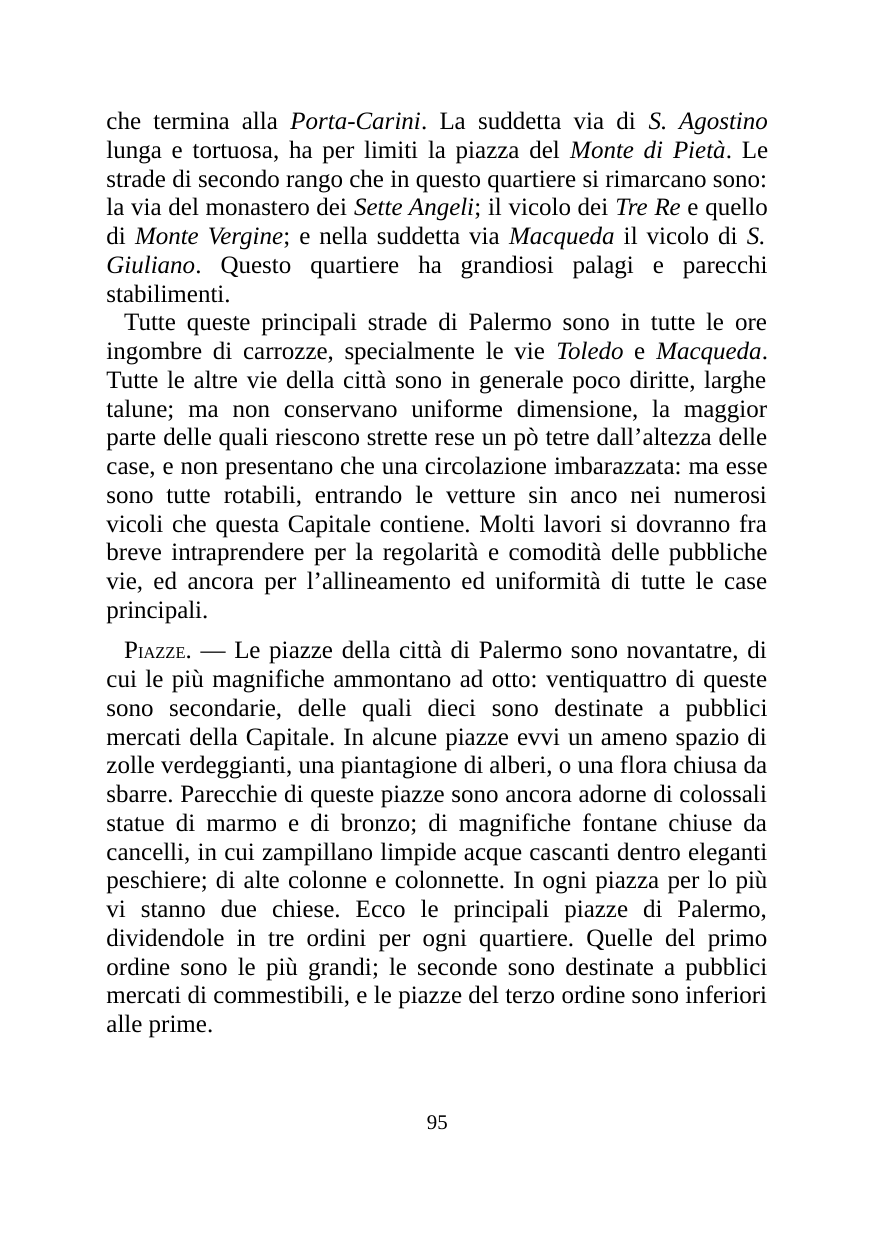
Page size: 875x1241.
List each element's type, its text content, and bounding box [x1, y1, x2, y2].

text che termina alla Porta-Carini. La suddetta via di S. Agostino lunga e tortuosa, ha per limiti la piazza del Monte di Pietà. Le strade di secondo rango che in questo quartiere si rimarcano sono: la via del monastero dei Sette Angeli; il vicolo dei Tre Re e quello di Monte Vergine; e nella suddetta via Macqueda il vicolo di S. Giuliano. Questo quartiere ha grandiosi palagi e parecchi stabilimenti. [106, 106, 768, 307]
text Piazze. — Le piazze della città di Palermo sono novantatre, di cui le più magnifiche ammontano ad otto: ventiquattro di queste sono secondarie, delle quali dieci sono destinate a pubblici mercati della Capitale. In alcune piazze evvi un ameno spazio di zolle verdeggianti, una piantagione di alberi, o una flora chiusa da sbarre. Parecchie di queste piazze sono ancora adorne di colossali statue di marmo e di bronzo; di magnifiche fontane chiuse da cancelli, in cui zampillano limpide acque cascanti dentro eleganti peschiere; di alte colonne e colonnette. In ogni piazza per lo più vi stanno due chiese. Ecco le principali piazze di Palermo, dividendole in tre ordini per ogni quartiere. Quelle del primo ordine sono le più grandi; le seconde sono destinate a pubblici mercati di commestibili, e le piazze del terzo ordine sono inferiori alle prime. [106, 636, 768, 1038]
text Tutte queste principali strade di Palermo sono in tutte le ore ingombre di carrozze, specialmente le vie Toledo e Macqueda. Tutte le altre vie della città sono in generale poco diritte, larghe talune; ma non conservano uniforme dimensione, la maggior parte delle quali riescono strette rese un pò tetre dall’altezza delle case, e non presentano che una circolazione imbarazzata: ma esse sono tutte rotabili, entrando le vetture sin anco nei numerosi vicoli che questa Capitale contiene. Molti lavori si dovranno fra breve intraprendere per la regolarità e comodità delle pubbliche vie, ed ancora per l’allineamento ed uniformità di tutte le case principali. [106, 307, 768, 624]
